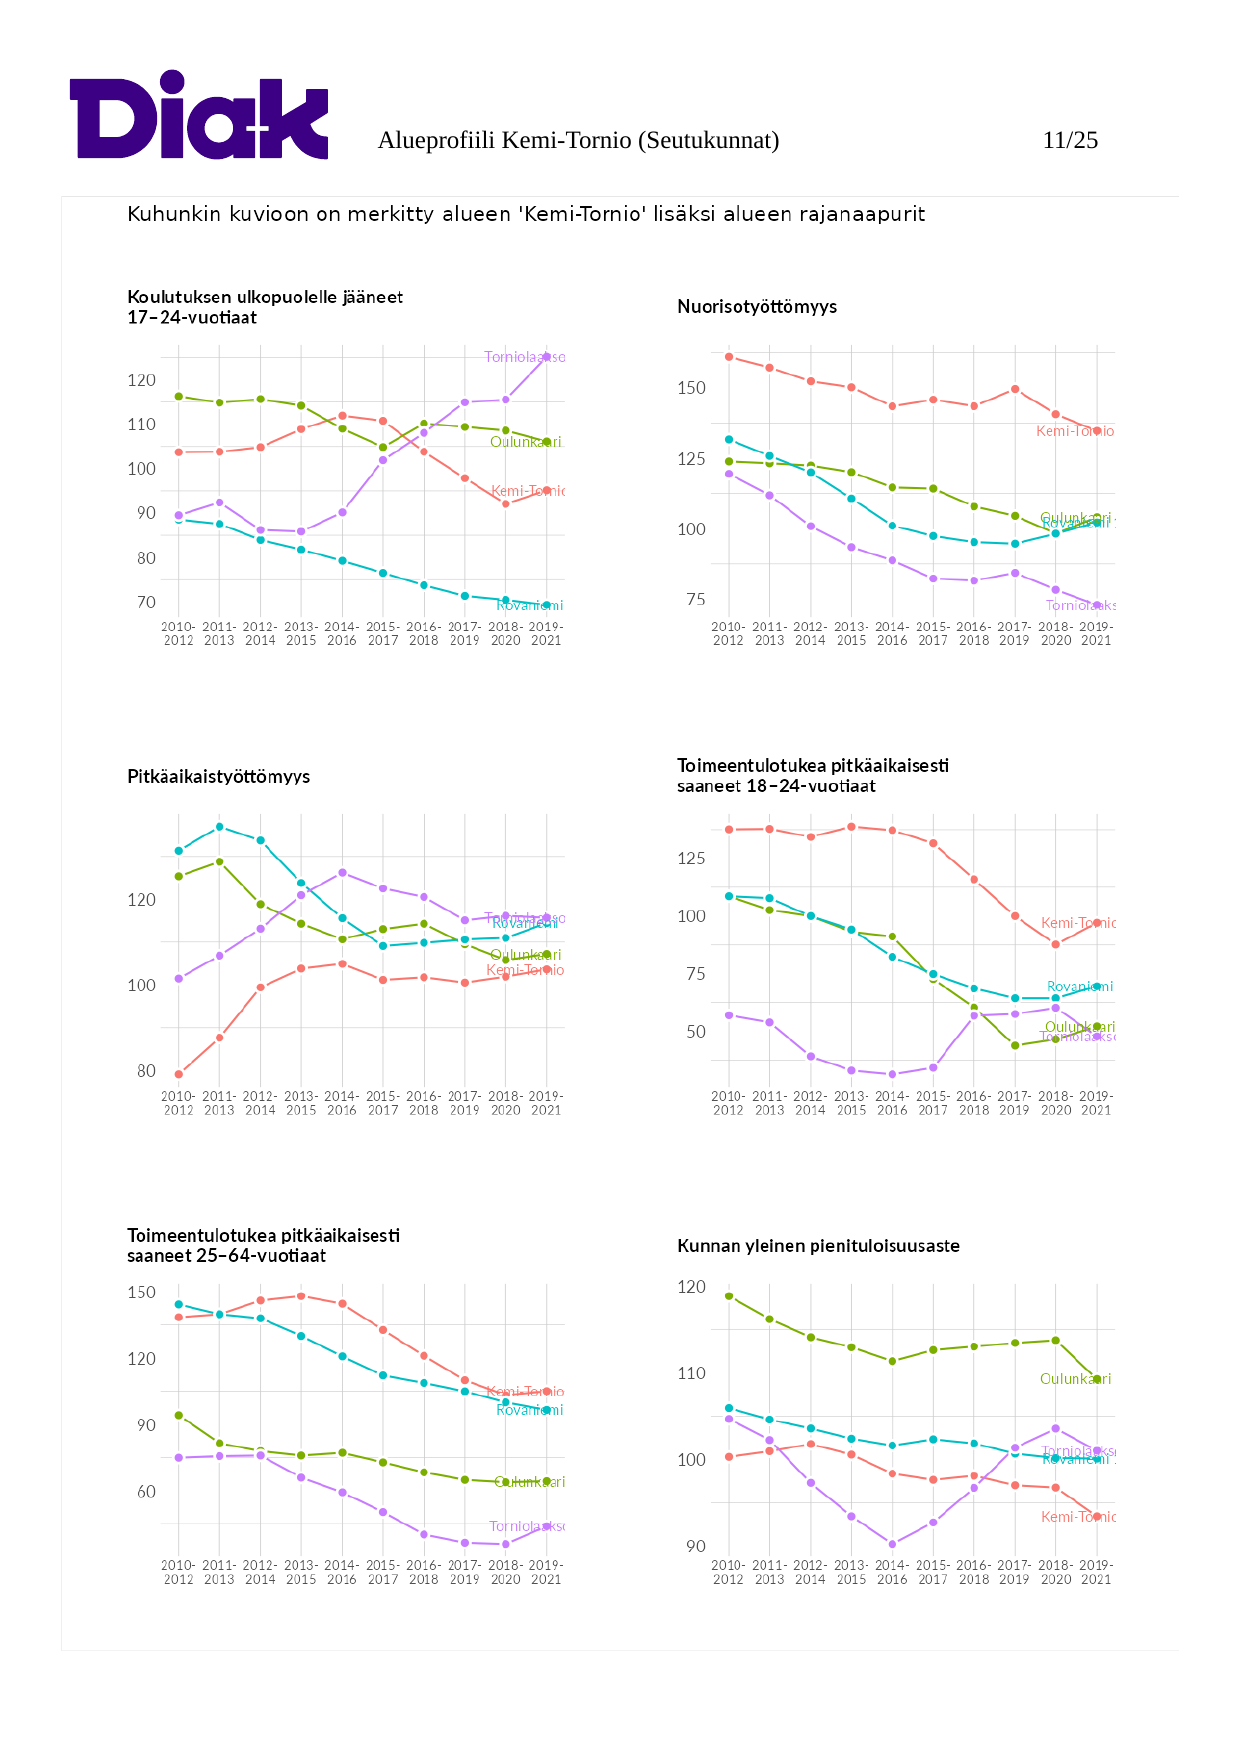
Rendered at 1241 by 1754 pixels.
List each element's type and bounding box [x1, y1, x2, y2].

picture [61, 196, 1179, 1651]
